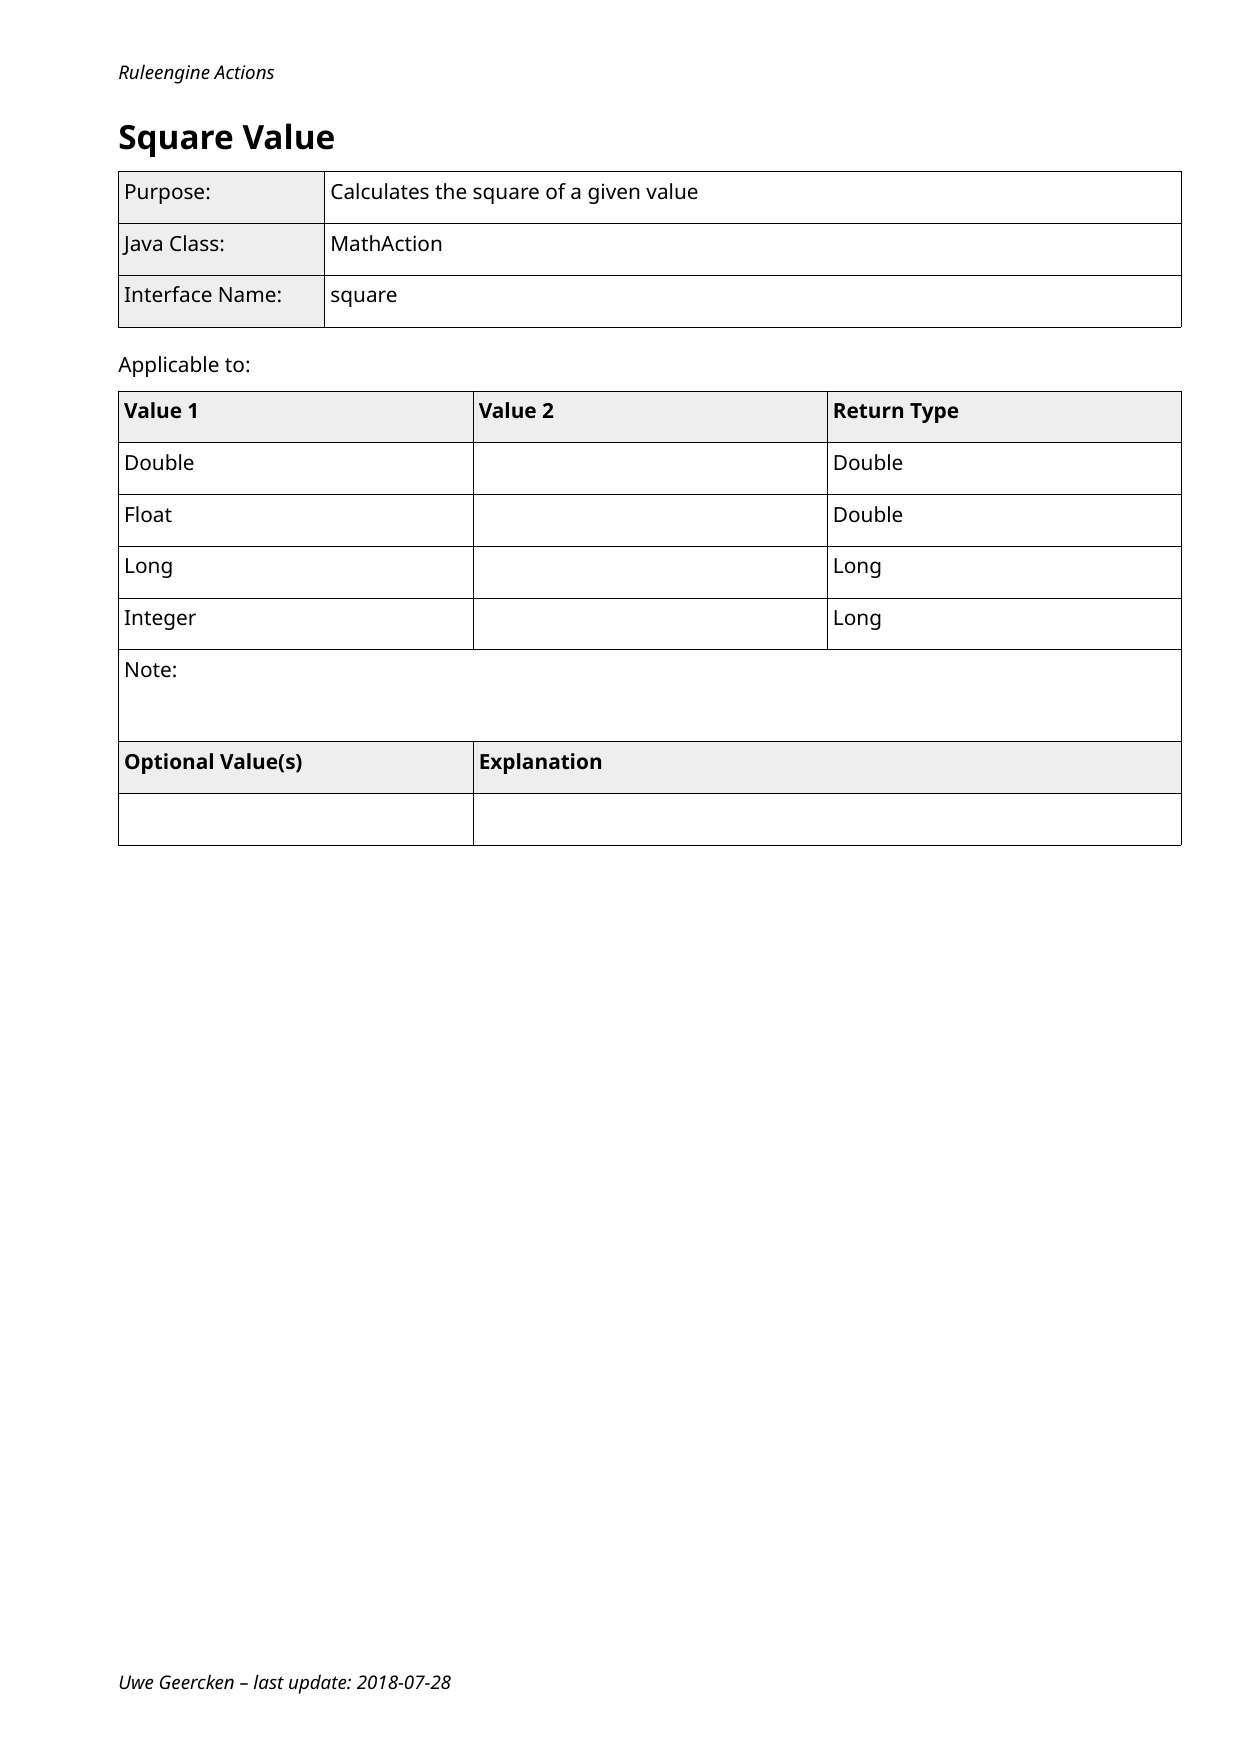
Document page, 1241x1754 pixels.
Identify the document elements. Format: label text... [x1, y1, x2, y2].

table_cell [474, 794, 1181, 845]
table_cell [119, 794, 473, 845]
table_cell Long [828, 599, 1181, 649]
text Applicable to: [118, 350, 1181, 379]
table_cell [474, 495, 827, 546]
table_header Calculates the square of a given value [325, 172, 1181, 223]
table_cell Interface Name: [119, 276, 324, 327]
table_header Value 2 [474, 392, 827, 442]
table_cell Integer [119, 599, 473, 649]
table_cell Double [119, 443, 473, 494]
table_cell Java Class: [119, 224, 324, 275]
table_cell Explanation [474, 742, 1181, 793]
table_cell [474, 599, 827, 649]
table_header Value 1 [119, 392, 473, 442]
table_cell Long [828, 547, 1181, 598]
table_header Purpose: [119, 172, 324, 223]
table_cell Optional Value(s) [119, 742, 473, 793]
table_cell [474, 547, 827, 598]
table_cell Note: [119, 650, 1181, 741]
table_cell Double [828, 495, 1181, 546]
table_cell MathAction [325, 224, 1181, 275]
table_cell Double [828, 443, 1181, 494]
table_cell square [325, 276, 1181, 327]
table_cell Float [119, 495, 473, 546]
table_header Return Type [828, 392, 1181, 442]
table_cell Long [119, 547, 473, 598]
table_cell [474, 443, 827, 494]
text Square Value [118, 114, 1181, 159]
